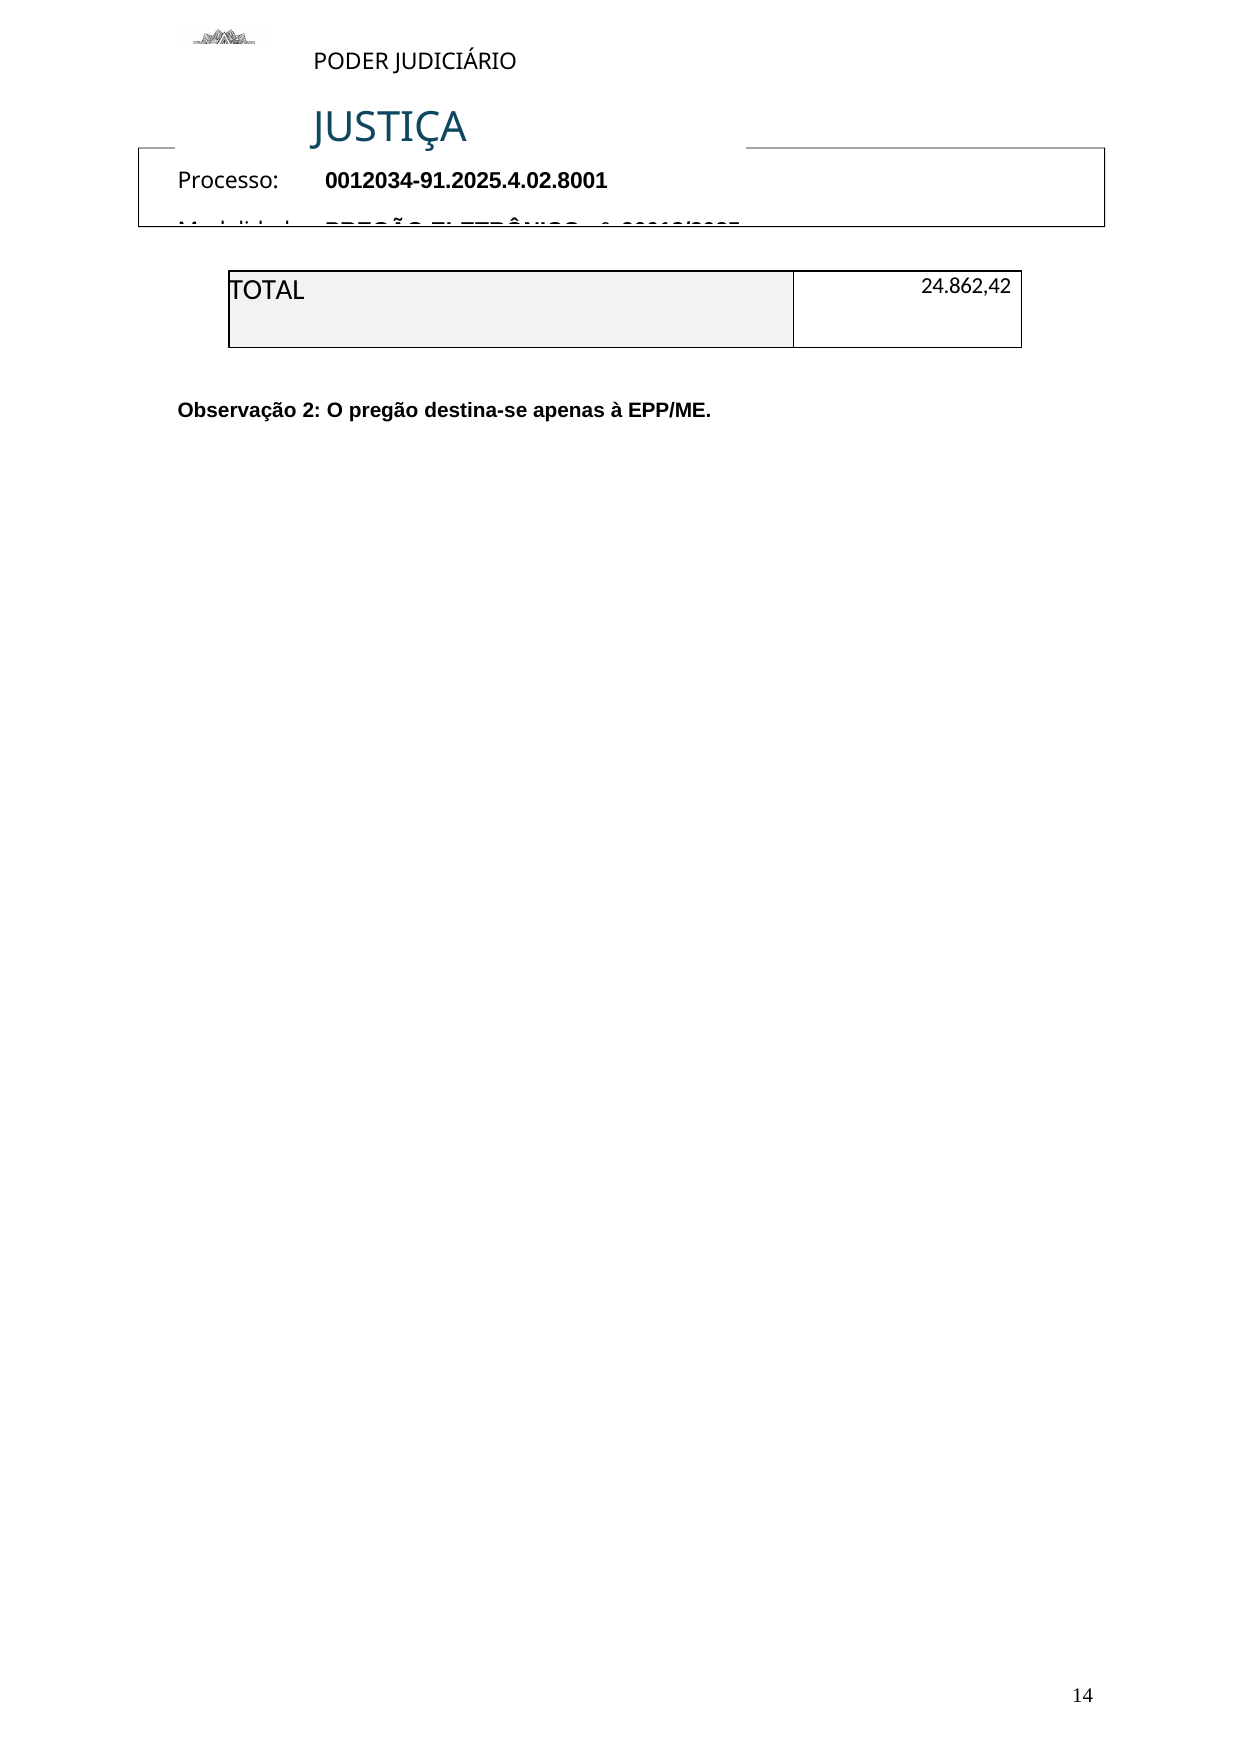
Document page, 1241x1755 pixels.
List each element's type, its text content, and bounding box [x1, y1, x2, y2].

text Observação 2: O pregão destina-se apenas à EPP/ME. [177, 398, 1137, 422]
